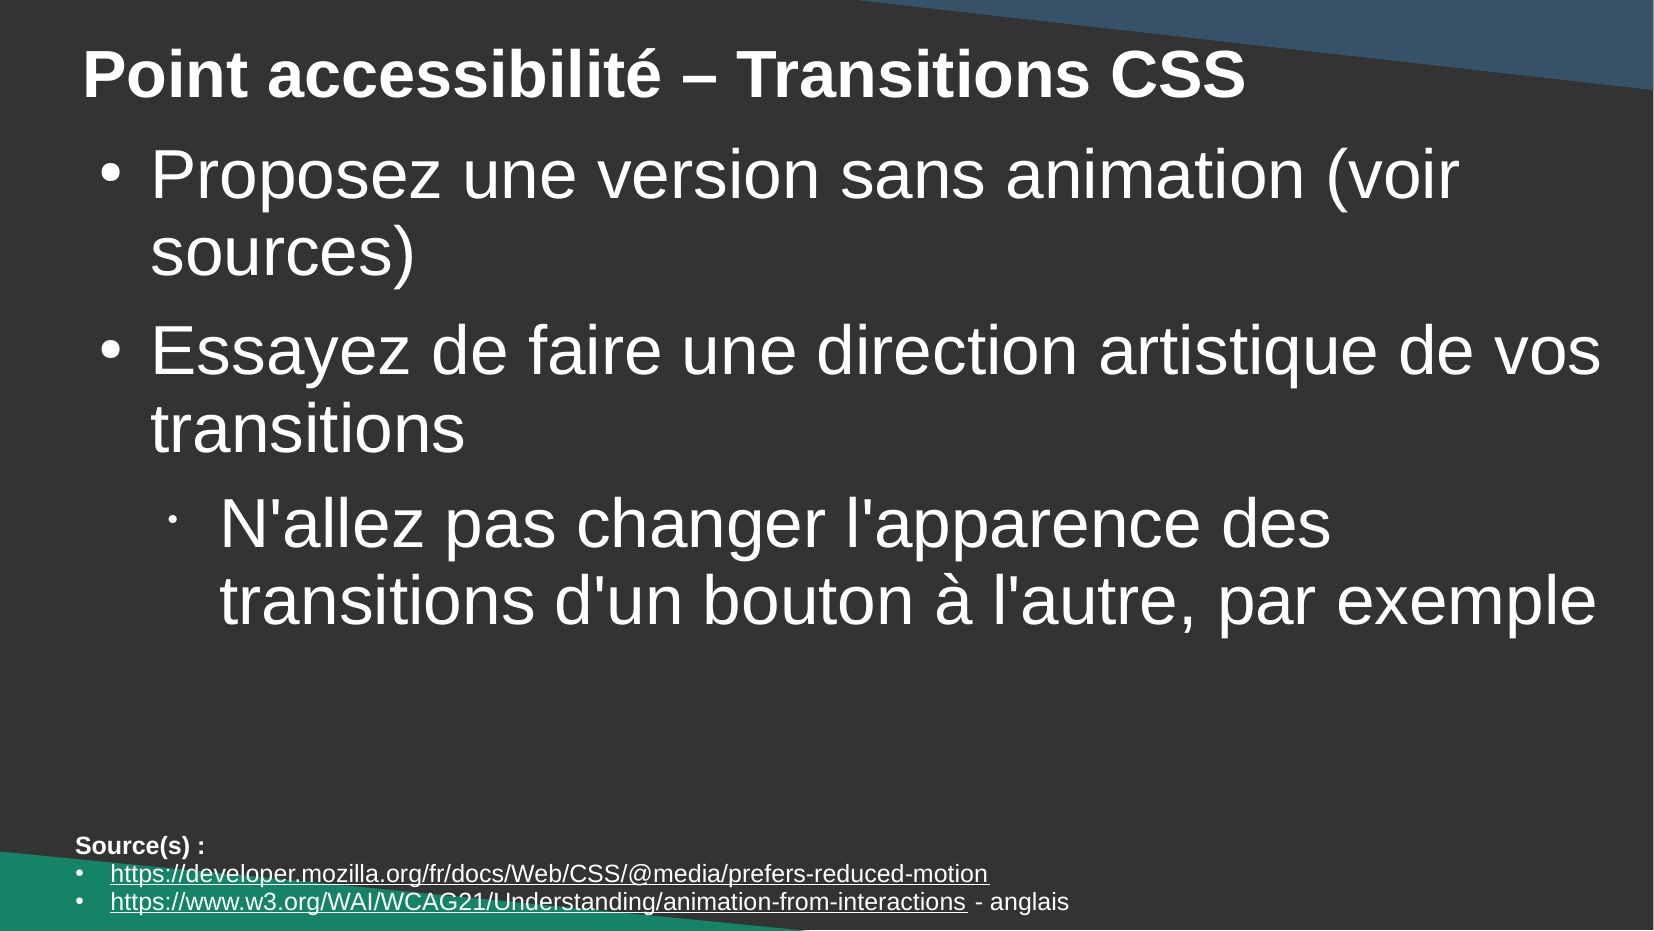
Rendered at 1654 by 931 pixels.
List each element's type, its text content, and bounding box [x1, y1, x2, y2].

list Proposez une version sans animation (voir sources) Essayez de faire une direction artistique de vos transitions N'allez pas changer l'apparence des transitions d'un bouton à l'autre, par exemple [80, 135, 1605, 721]
text_box [855, 0, 1654, 91]
text_box Source(s) : https://developer.mozilla.org/fr/docs/Web/CSS/@media/prefers-reduced-motion https://www.w3.org/WAI/WCAG21/Understanding/animation-from-interactions - anglais [60, 824, 1546, 923]
title Point accessibilité – Transitions CSS [82, 37, 1571, 122]
text_box [0, 851, 809, 931]
